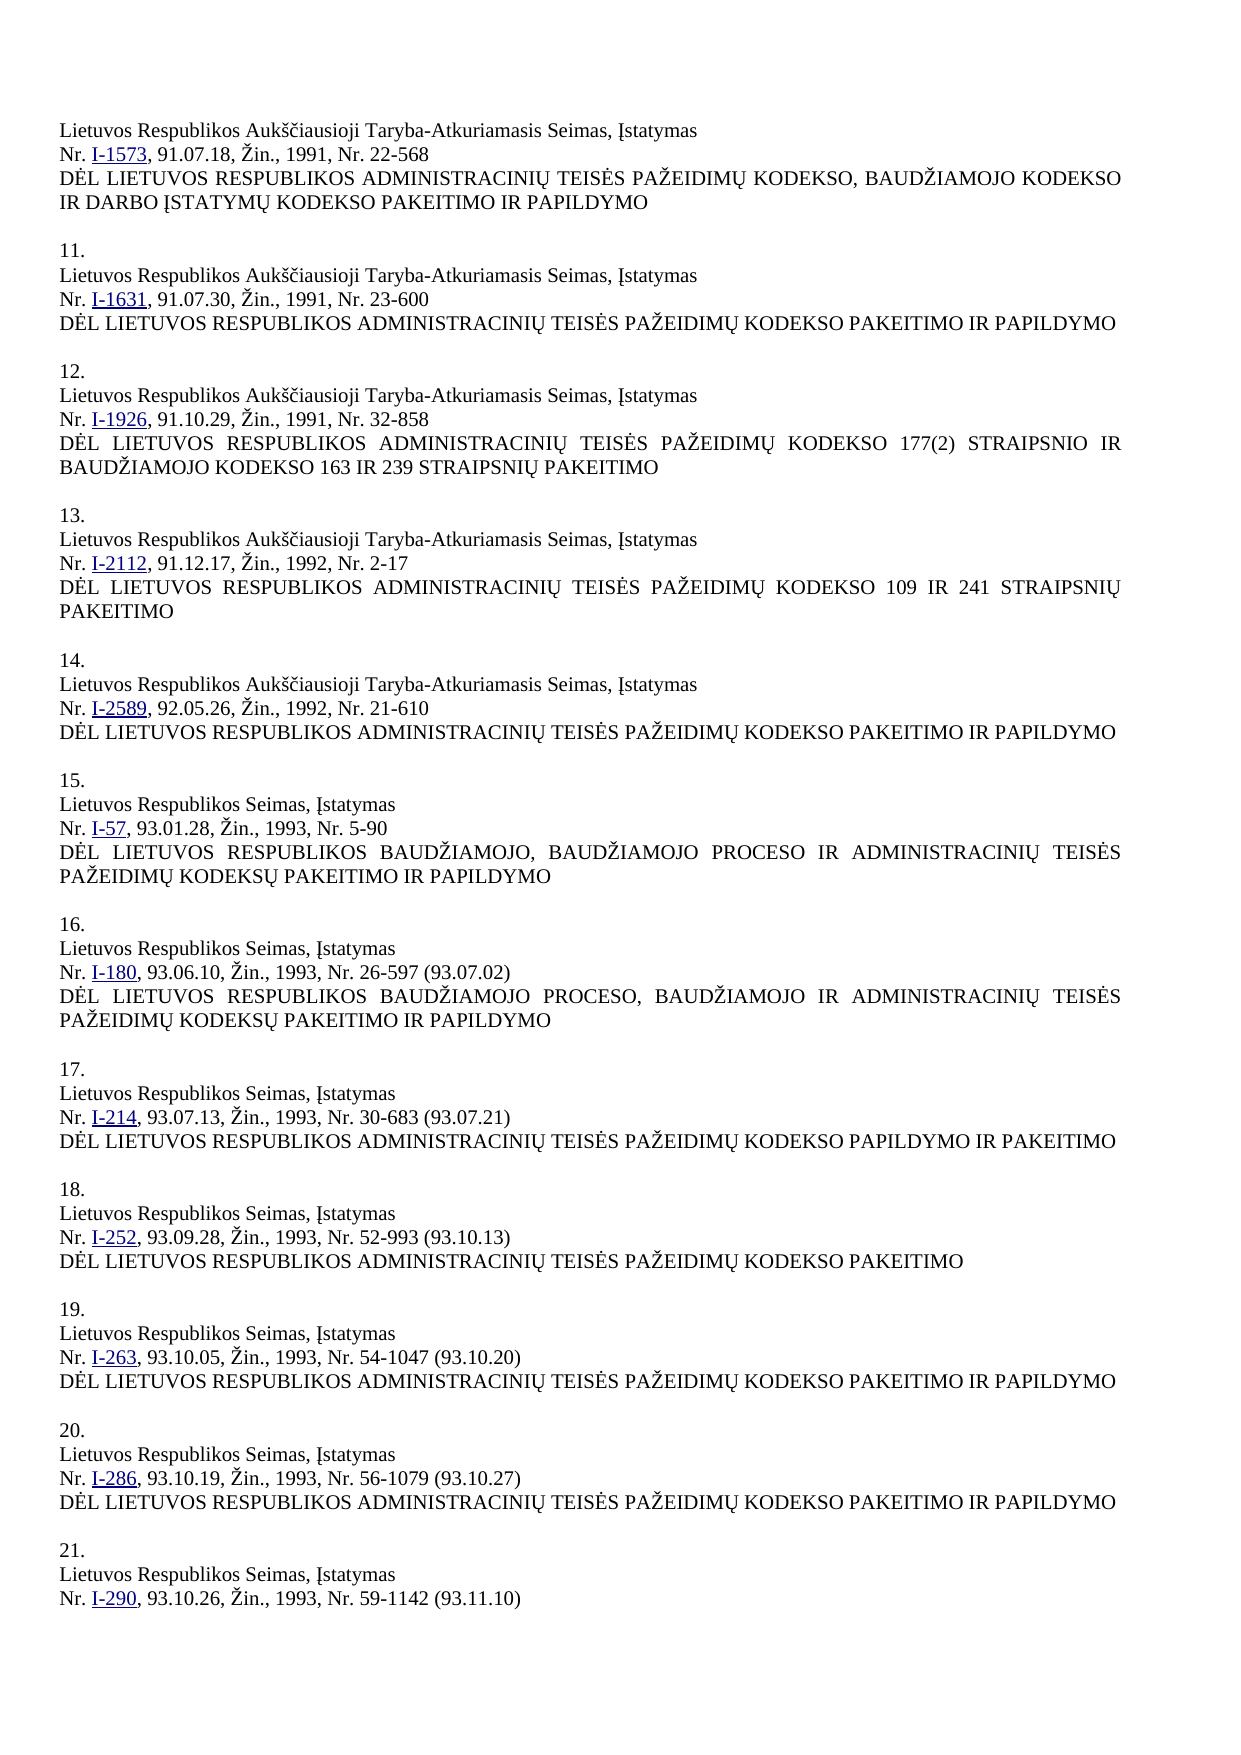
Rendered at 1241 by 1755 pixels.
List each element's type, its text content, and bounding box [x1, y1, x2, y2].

text DĖL LIETUVOS RESPUBLIKOS ADMINISTRACINIŲ TEISĖS PAŽEIDIMŲ KODEKSO PAKEITIMO IR PAPILDYMO [59, 720, 1122, 744]
text Nr. I-214, 93.07.13, Žin., 1993, Nr. 30-683 (93.07.21) [59, 1105, 1122, 1129]
text Lietuvos Respublikos Aukščiausioji Taryba-Atkuriamasis Seimas, Įstatymas [59, 383, 1122, 407]
text 14. [59, 647, 1122, 672]
text DĖL LIETUVOS RESPUBLIKOS ADMINISTRACINIŲ TEISĖS PAŽEIDIMŲ KODEKSO PAKEITIMO IR PAPILDYMO [59, 1369, 1122, 1393]
text 21. [59, 1538, 1122, 1562]
text Nr. I-57, 93.01.28, Žin., 1993, Nr. 5-90 [59, 816, 1122, 840]
text Lietuvos Respublikos Seimas, Įstatymas [59, 1081, 1122, 1105]
text Nr. I-2589, 92.05.26, Žin., 1992, Nr. 21-610 [59, 696, 1122, 720]
text Nr. I-180, 93.06.10, Žin., 1993, Nr. 26-597 (93.07.02) [59, 960, 1122, 984]
text DĖL LIETUVOS RESPUBLIKOS BAUDŽIAMOJO PROCESO, BAUDŽIAMOJO IR ADMINISTRACINIŲ TEISĖS PAŽEIDIMŲ KODEKSŲ PAKEITIMO IR PAPILDYMO [59, 984, 1122, 1032]
text DĖL LIETUVOS RESPUBLIKOS ADMINISTRACINIŲ TEISĖS PAŽEIDIMŲ KODEKSO PAKEITIMO IR PAPILDYMO [59, 311, 1122, 335]
text Lietuvos Respublikos Aukščiausioji Taryba-Atkuriamasis Seimas, Įstatymas [59, 672, 1122, 696]
text 11. [59, 238, 1122, 262]
text Lietuvos Respublikos Seimas, Įstatymas [59, 1201, 1122, 1225]
text Lietuvos Respublikos Seimas, Įstatymas [59, 1562, 1122, 1586]
text DĖL LIETUVOS RESPUBLIKOS ADMINISTRACINIŲ TEISĖS PAŽEIDIMŲ KODEKSO, BAUDŽIAMOJO KODEKSO IR DARBO ĮSTATYMŲ KODEKSO PAKEITIMO IR PAPILDYMO [59, 166, 1122, 214]
text DĖL LIETUVOS RESPUBLIKOS BAUDŽIAMOJO, BAUDŽIAMOJO PROCESO IR ADMINISTRACINIŲ TEISĖS PAŽEIDIMŲ KODEKSŲ PAKEITIMO IR PAPILDYMO [59, 840, 1122, 888]
text Lietuvos Respublikos Seimas, Įstatymas [59, 792, 1122, 816]
text Lietuvos Respublikos Seimas, Įstatymas [59, 1321, 1122, 1345]
text Lietuvos Respublikos Aukščiausioji Taryba-Atkuriamasis Seimas, Įstatymas [59, 262, 1122, 287]
text Lietuvos Respublikos Seimas, Įstatymas [59, 936, 1122, 960]
text Nr. I-1631, 91.07.30, Žin., 1991, Nr. 23-600 [59, 287, 1122, 311]
text 20. [59, 1417, 1122, 1442]
text Nr. I-290, 93.10.26, Žin., 1993, Nr. 59-1142 (93.11.10) [59, 1586, 1122, 1610]
text 17. [59, 1057, 1122, 1081]
text Nr. I-263, 93.10.05, Žin., 1993, Nr. 54-1047 (93.10.20) [59, 1345, 1122, 1369]
text DĖL LIETUVOS RESPUBLIKOS ADMINISTRACINIŲ TEISĖS PAŽEIDIMŲ KODEKSO 177(2) STRAIPSNIO IR BAUDŽIAMOJO KODEKSO 163 IR 239 STRAIPSNIŲ PAKEITIMO [59, 431, 1122, 479]
text DĖL LIETUVOS RESPUBLIKOS ADMINISTRACINIŲ TEISĖS PAŽEIDIMŲ KODEKSO 109 IR 241 STRAIPSNIŲ PAKEITIMO [59, 575, 1122, 623]
text 19. [59, 1297, 1122, 1321]
text 13. [59, 503, 1122, 527]
text Nr. I-286, 93.10.19, Žin., 1993, Nr. 56-1079 (93.10.27) [59, 1466, 1122, 1490]
text Nr. I-2112, 91.12.17, Žin., 1992, Nr. 2-17 [59, 551, 1122, 575]
text DĖL LIETUVOS RESPUBLIKOS ADMINISTRACINIŲ TEISĖS PAŽEIDIMŲ KODEKSO PAKEITIMO IR PAPILDYMO [59, 1490, 1122, 1514]
text 18. [59, 1177, 1122, 1201]
text Lietuvos Respublikos Aukščiausioji Taryba-Atkuriamasis Seimas, Įstatymas [59, 118, 1122, 142]
text Lietuvos Respublikos Aukščiausioji Taryba-Atkuriamasis Seimas, Įstatymas [59, 527, 1122, 551]
text 15. [59, 768, 1122, 792]
text Nr. I-1926, 91.10.29, Žin., 1991, Nr. 32-858 [59, 407, 1122, 431]
text 16. [59, 912, 1122, 936]
text 12. [59, 359, 1122, 383]
text Lietuvos Respublikos Seimas, Įstatymas [59, 1442, 1122, 1466]
text Nr. I-252, 93.09.28, Žin., 1993, Nr. 52-993 (93.10.13) [59, 1225, 1122, 1249]
text DĖL LIETUVOS RESPUBLIKOS ADMINISTRACINIŲ TEISĖS PAŽEIDIMŲ KODEKSO PAKEITIMO [59, 1249, 1122, 1273]
text DĖL LIETUVOS RESPUBLIKOS ADMINISTRACINIŲ TEISĖS PAŽEIDIMŲ KODEKSO PAPILDYMO IR PAKEITIMO [59, 1129, 1122, 1153]
text Nr. I-1573, 91.07.18, Žin., 1991, Nr. 22-568 [59, 142, 1122, 166]
